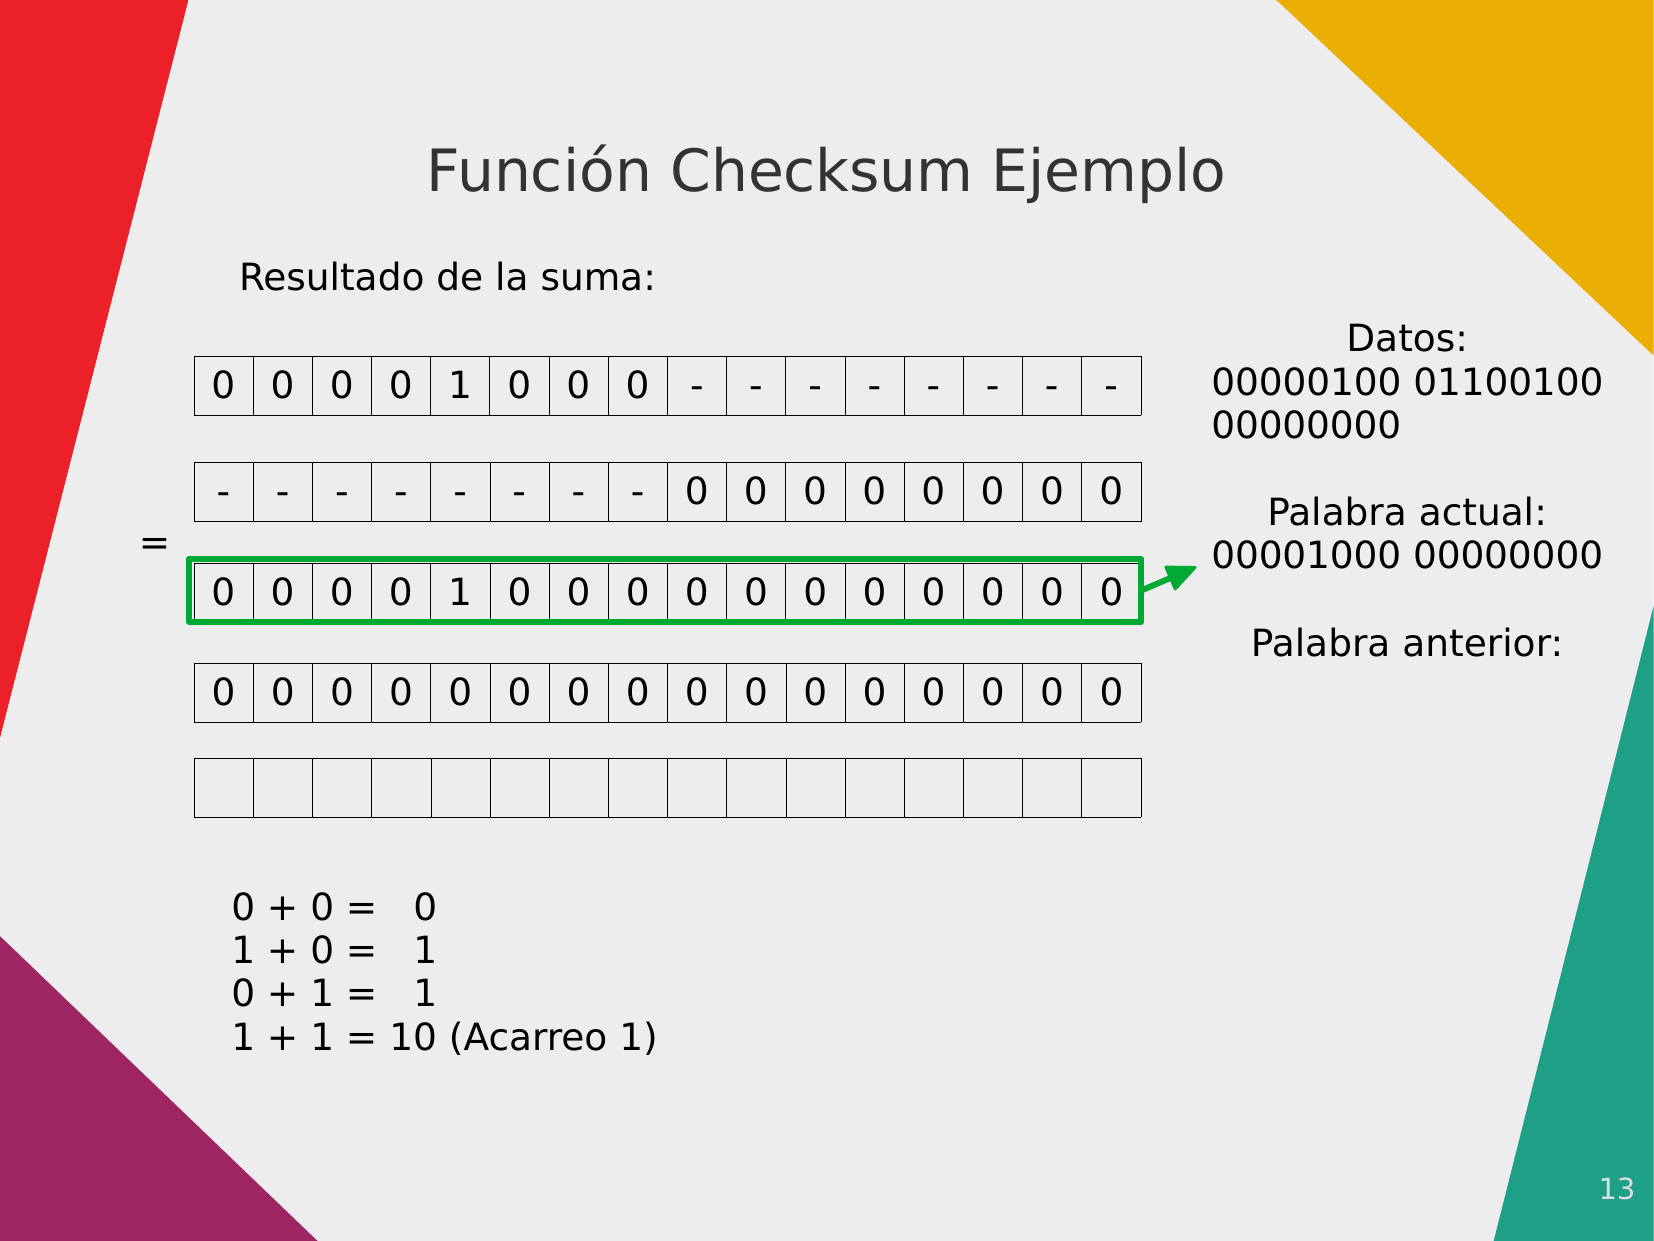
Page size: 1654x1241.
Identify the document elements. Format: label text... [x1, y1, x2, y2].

table_header 0 [313, 564, 371, 619]
table_header 0 [609, 357, 667, 415]
table_header 0 [668, 664, 726, 722]
table_header - [491, 463, 549, 521]
table_header - [1023, 357, 1081, 415]
table_header - [727, 357, 785, 415]
table_header [432, 759, 490, 817]
table_header 0 [727, 463, 785, 521]
table_header [905, 759, 963, 817]
table_header 0 [846, 564, 904, 619]
table_header 0 [787, 664, 845, 722]
table_header 0 [195, 357, 253, 415]
table_header - [372, 463, 430, 521]
table_header 0 [1082, 564, 1138, 619]
table_header 0 [550, 357, 608, 415]
table_header 0 [609, 564, 667, 619]
table_header 0 [905, 463, 963, 521]
table_header 1 [431, 564, 490, 619]
title Función Checksum Ejemplo [114, 73, 1539, 271]
table_header 0 [372, 357, 430, 415]
table_header 0 [964, 564, 1022, 619]
table_header [372, 759, 431, 817]
table_header 0 [372, 564, 430, 619]
table_header 0 [195, 664, 253, 722]
table_header [668, 759, 726, 817]
table_header - [313, 463, 371, 521]
table_header 0 [372, 664, 430, 722]
table_header 0 [846, 463, 904, 521]
table_header 0 [964, 664, 1022, 722]
table_header 0 [491, 664, 549, 722]
table_header 0 [1023, 564, 1081, 619]
table_header - [786, 357, 845, 415]
table_header [491, 759, 549, 817]
table_header 0 [964, 463, 1022, 521]
table_header 0 [1082, 463, 1141, 521]
table_header 0 [254, 564, 312, 619]
table_header 0 [550, 564, 608, 619]
table_header [964, 759, 1022, 817]
table_header 0 [727, 664, 786, 722]
table_header 0 [313, 357, 371, 415]
table_header [846, 759, 904, 817]
table_header 0 [727, 564, 785, 619]
table_header 0 [195, 564, 253, 619]
table_header 0 [254, 357, 312, 415]
table_header [313, 759, 371, 817]
table_header - [905, 357, 963, 415]
table_header 0 [313, 664, 371, 722]
table_header [254, 759, 312, 817]
table_header [787, 759, 845, 817]
text_box Resultado de la suma: [224, 248, 672, 307]
table_header 1 [431, 357, 489, 415]
text_box = [124, 513, 186, 573]
table_header 0 [905, 664, 963, 722]
table_header 0 [1023, 664, 1081, 722]
table_header - [668, 357, 726, 415]
table_header [1023, 759, 1081, 817]
table_header 0 [786, 463, 845, 521]
table_header - [431, 463, 490, 521]
table_header - [846, 357, 904, 415]
table_header - [195, 463, 253, 521]
table_header - [609, 463, 667, 521]
table_header 0 [1023, 463, 1081, 521]
table_header [550, 759, 608, 817]
table_header - [1082, 357, 1141, 415]
table_header [195, 759, 253, 817]
table_header 0 [491, 564, 549, 619]
table_header 0 [490, 357, 549, 415]
table_header 0 [846, 664, 904, 722]
table_header [1082, 759, 1141, 817]
table_header 0 [550, 664, 608, 722]
table_header - [254, 463, 312, 521]
table_header 0 [905, 564, 963, 619]
text_box Datos: 00000100 01100100 00000000 Palabra actual: 00001000 00000000 Palabra anterior: [1196, 309, 1619, 1021]
table_header 0 [668, 564, 726, 619]
table_header [609, 759, 667, 817]
table_header 0 [668, 463, 726, 521]
table_header 0 [786, 564, 845, 619]
table_header 0 [254, 664, 312, 722]
table_header - [550, 463, 608, 521]
text_box 0 + 0 = 0 1 + 0 = 1 0 + 1 = 1 1 + 1 = 10 (Acarreo 1) [216, 877, 674, 1067]
table_header 0 [431, 664, 490, 722]
table_header 0 [1082, 664, 1141, 722]
table_header 0 [609, 664, 667, 722]
table_header - [964, 357, 1022, 415]
table_header [727, 759, 786, 817]
